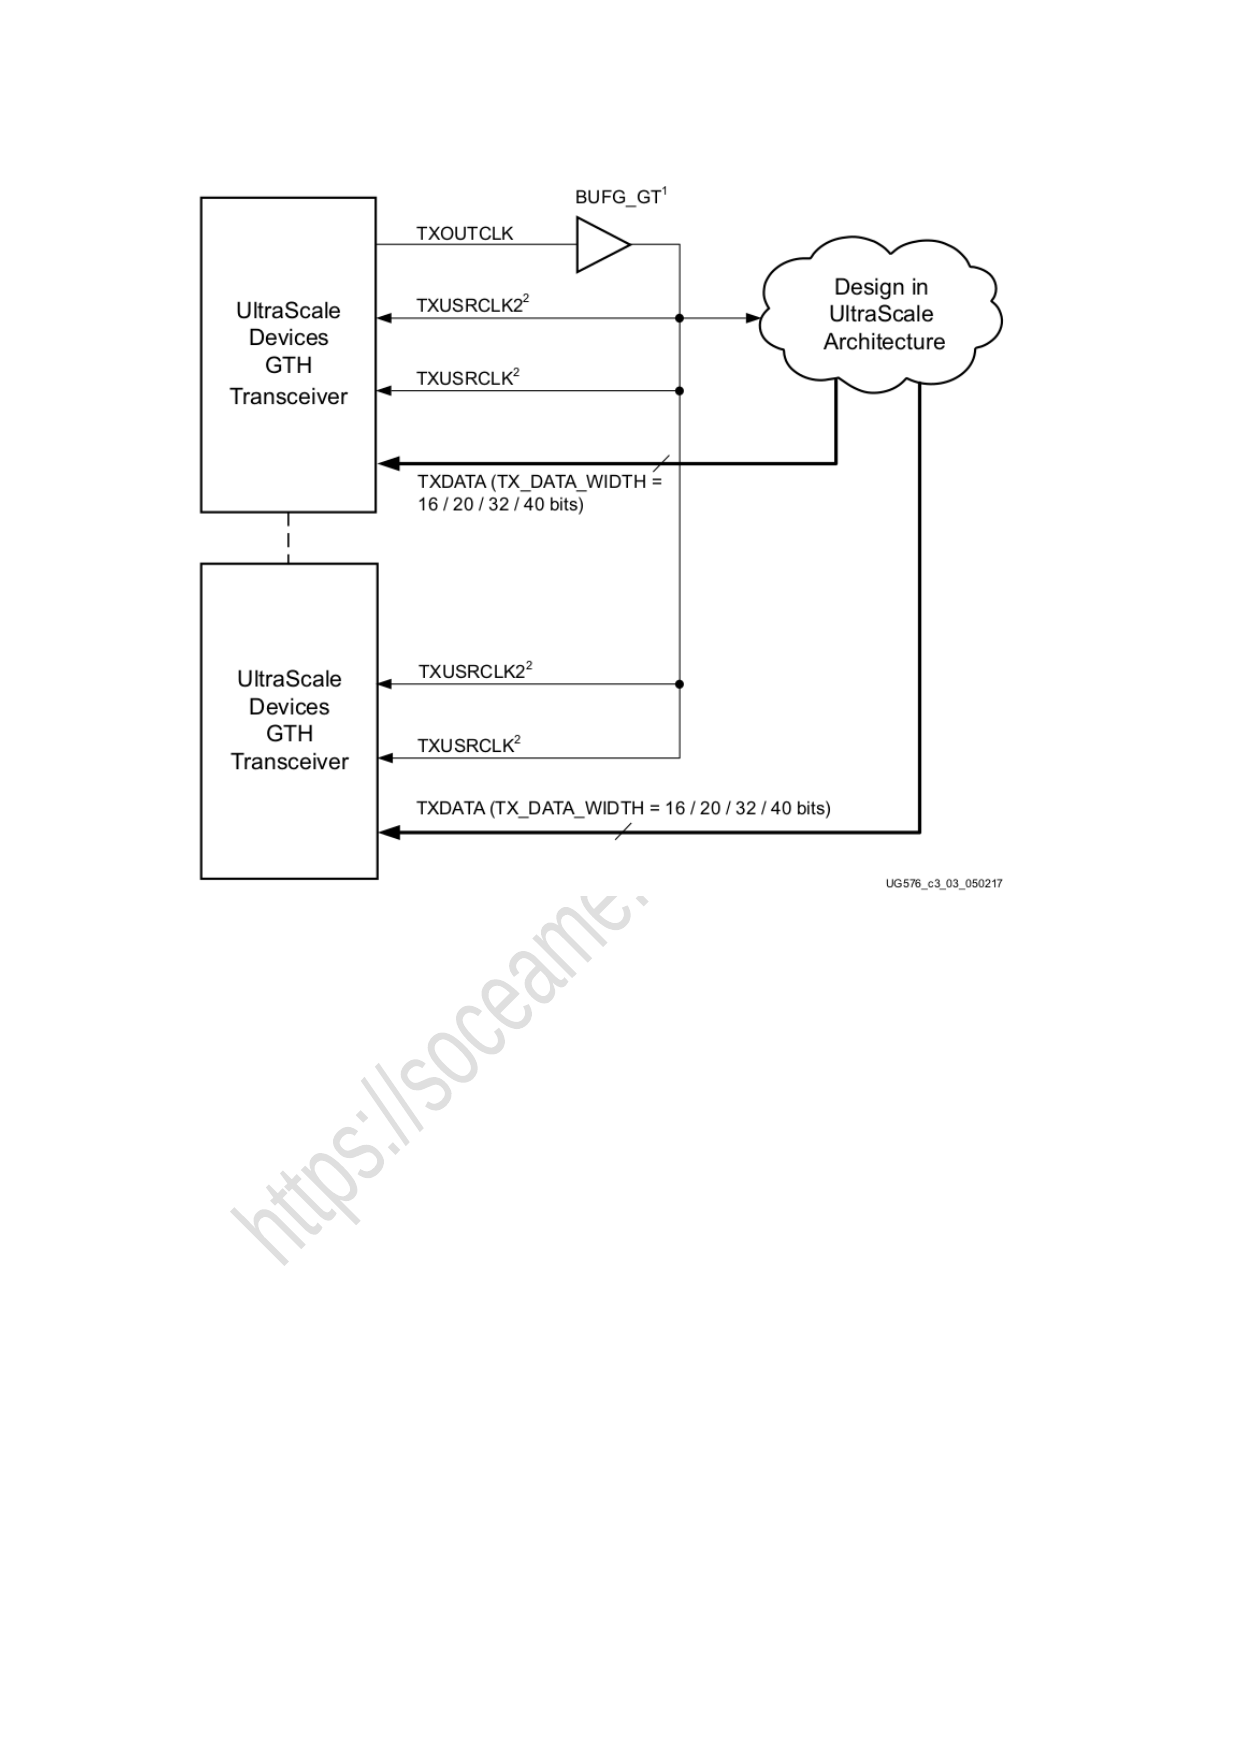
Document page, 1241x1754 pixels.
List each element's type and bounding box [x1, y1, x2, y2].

picture [136, 155, 1104, 896]
